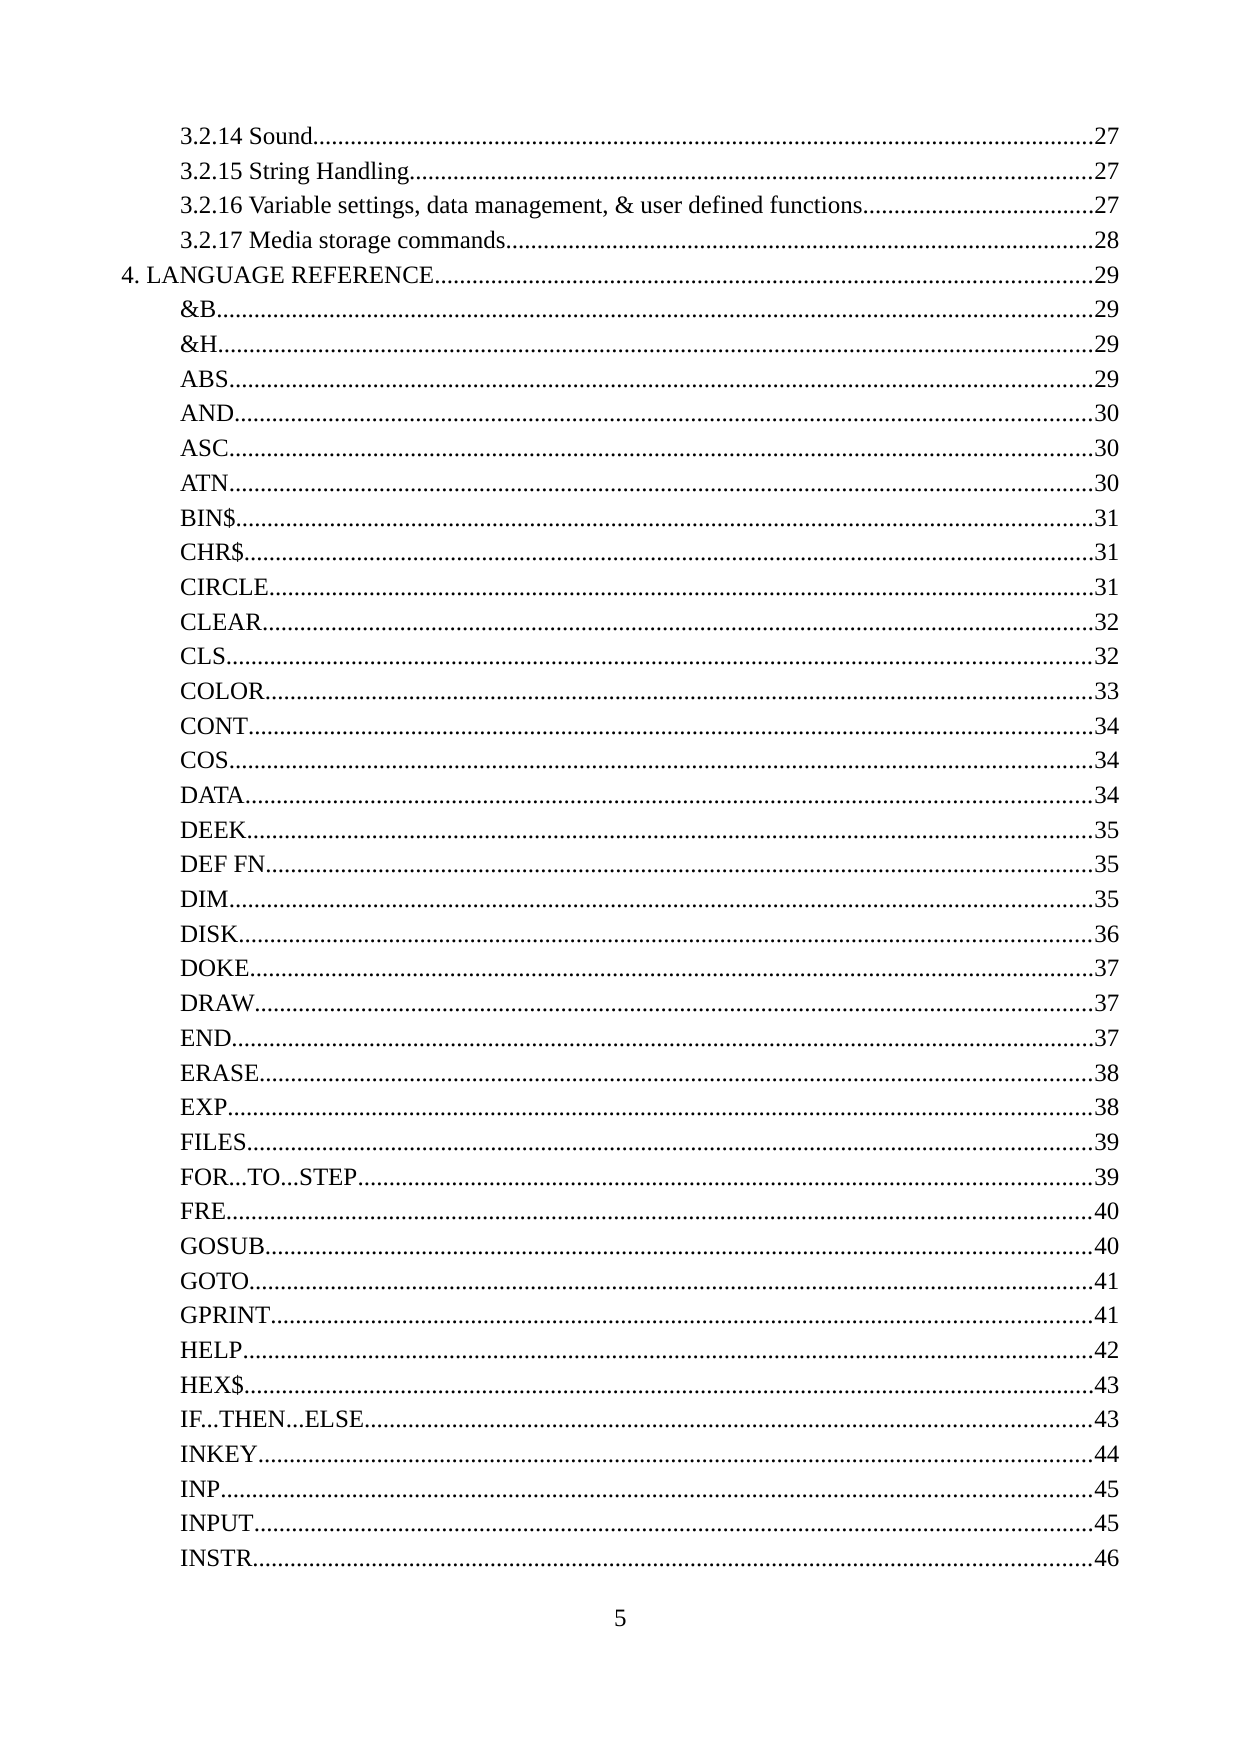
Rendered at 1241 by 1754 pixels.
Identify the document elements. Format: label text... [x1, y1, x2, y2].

text HELP 42 [180, 1335, 1119, 1364]
text ERASE 38 [180, 1058, 1119, 1086]
text FILES 39 [180, 1127, 1119, 1156]
text HEX$ 43 [180, 1370, 1119, 1398]
text 3.2.16 Variable settings, data management, & user defined functions 27 [180, 190, 1119, 219]
text &B 29 [180, 294, 1119, 323]
text IF...THEN...ELSE 43 [180, 1404, 1119, 1433]
text DATA 34 [180, 780, 1119, 809]
text AND 30 [180, 398, 1119, 427]
text DEF FN 35 [180, 849, 1119, 878]
text CONT 34 [180, 711, 1119, 739]
text DEEK 35 [180, 815, 1119, 843]
text COLOR 33 [180, 676, 1119, 705]
text ATN 30 [180, 468, 1119, 497]
text CLEAR 32 [180, 607, 1119, 635]
text ABS 29 [180, 364, 1119, 393]
text ASC 30 [180, 433, 1119, 462]
text EXP 38 [180, 1092, 1119, 1121]
text GPRINT 41 [180, 1300, 1119, 1329]
text DISK 36 [180, 919, 1119, 948]
text GOTO 41 [180, 1266, 1119, 1294]
text FRE 40 [180, 1196, 1119, 1225]
text CIRCLE 31 [180, 572, 1119, 601]
text 3.2.14 Sound 27 [180, 121, 1119, 150]
text COS 34 [180, 745, 1119, 774]
text INSTR 46 [180, 1543, 1119, 1572]
text DIM 35 [180, 884, 1119, 913]
text 3.2.15 String Handling 27 [180, 156, 1119, 184]
text CHR$ 31 [180, 537, 1119, 566]
text CLS 32 [180, 641, 1119, 670]
text FOR...TO...STEP 39 [180, 1162, 1119, 1190]
text 3.2.17 Media storage commands 28 [180, 225, 1119, 254]
text DRAW 37 [180, 988, 1119, 1017]
text BIN$ 31 [180, 503, 1119, 531]
text GOSUB 40 [180, 1231, 1119, 1260]
text DOKE 37 [180, 953, 1119, 982]
text INPUT 45 [180, 1508, 1119, 1537]
text &H 29 [180, 329, 1119, 358]
text 4. LANGUAGE REFERENCE 29 [121, 260, 1119, 288]
text END 37 [180, 1023, 1119, 1052]
text INKEY 44 [180, 1439, 1119, 1468]
text INP 45 [180, 1474, 1119, 1503]
